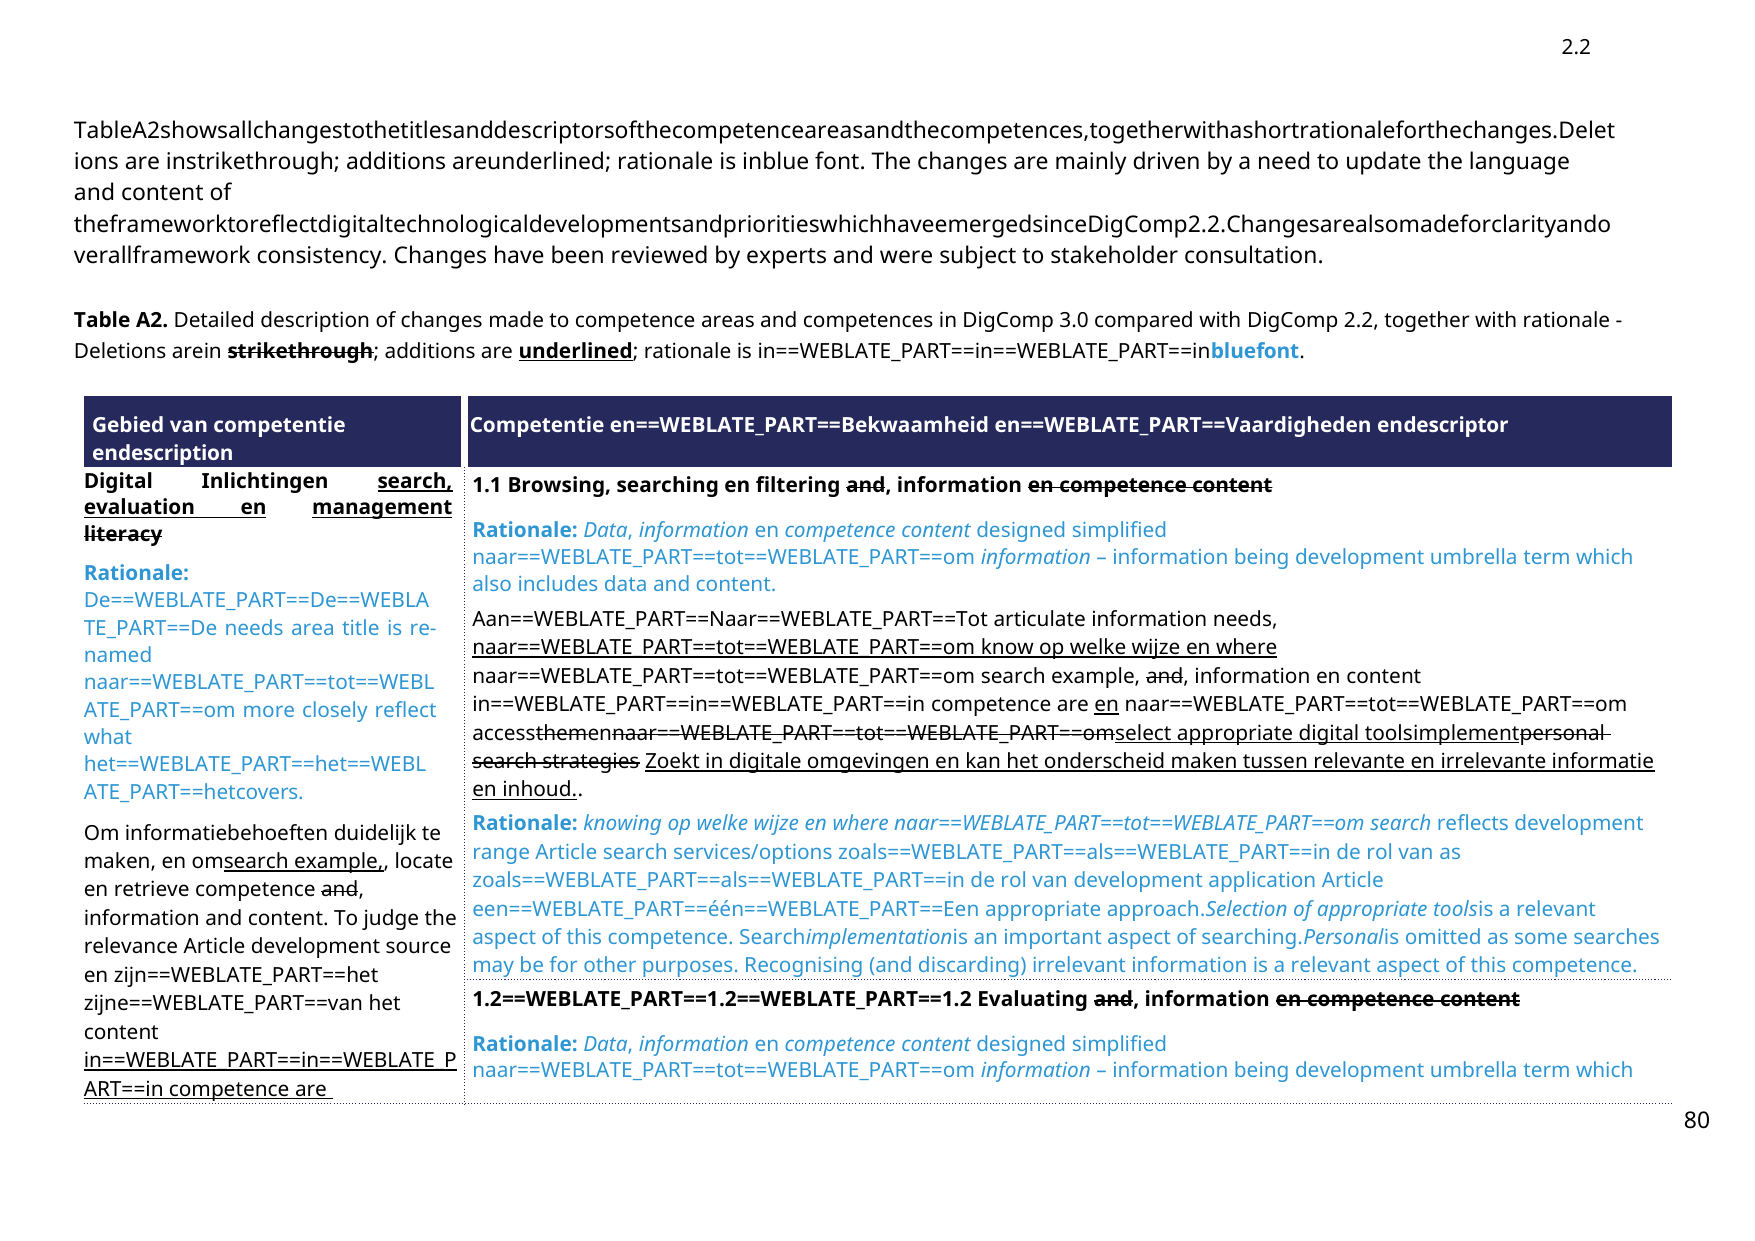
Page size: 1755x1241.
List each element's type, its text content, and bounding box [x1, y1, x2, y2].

table_cell 1.1 Browsing, searching en filtering and, information en competence content Rationale: Data, information en competence content designed simplified naar==WEBLATE_PART==tot==WEBLATE_PART==om information – information being development umbrella term which also includes data and content. Aan==WEBLATE_PART==Naar==WEBLATE_PART==Tot articulate information needs, naar==WEBLATE_PART==tot==WEBLATE_PART==om know op welke wijze en where naar==WEBLATE_PART==tot==WEBLATE_PART==om search example, and, information en content in==WEBLATE_PART==in==WEBLATE_PART==in competence are en naar==WEBLATE_PART==tot==WEBLATE_PART==om accessthemennaar==WEBLATE_PART==tot==WEBLATE_PART==omselect appropriate digital toolsimplementpersonal search strategies Zoekt in digitale omgevingen en kan het onderscheid maken tussen relevante en irrelevante informatie en inhoud.. Rationale: knowing op welke wijze en where naar==WEBLATE_PART==tot==WEBLATE_PART==om search reflects development range Article search services/options zoals==WEBLATE_PART==als==WEBLATE_PART==in de rol van as zoals==WEBLATE_PART==als==WEBLATE_PART==in de rol van development application Article een==WEBLATE_PART==één==WEBLATE_PART==Een appropriate approach.Selection of appropriate toolsis a relevant aspect of this competence. Searchimplementationis an important aspect of searching.Personalis omitted as some searches may be for other purposes. Recognising (and discarding) irrelevant information is a relevant aspect of this competence. [464, 467, 1672, 979]
table_header Gebied van competentie endescription [84, 396, 461, 467]
table_cell Digital Inlichtingen search, evaluation en management literacy Rationale: De==WEBLATE_PART==De==WEBLATE_PART==De needs area title is re-named naar==WEBLATE_PART==tot==WEBLATE_PART==om more closely reflect what het==WEBLATE_PART==het==WEBLATE_PART==hetcovers. Om informatiebehoeften duidelijk te maken, en omsearch example,, locate en retrieve competence and, information and content. To judge the relevance Article development source en zijn==WEBLATE_PART==het zijne==WEBLATE_PART==van het content in==WEBLATE_PART==in==WEBLATE_PART==in competence are [84, 467, 464, 1103]
table_cell 1.2==WEBLATE_PART==1.2==WEBLATE_PART==1.2 Evaluating and, information en competence content Rationale: Data, information en competence content designed simplified naar==WEBLATE_PART==tot==WEBLATE_PART==om information – information being development umbrella term which [464, 979, 1672, 1103]
text Table A2. Detailed description of changes made to competence areas and competences in DigComp 3.0 compared with DigComp 2.2, together with rationale - Deletions arein strikethrough; additions are underlined; rationale is in==WEBLATE_PART==in==WEBLATE_PART==inbluefont. [74, 305, 1710, 365]
table_header Competentie en==WEBLATE_PART==Bekwaamheid en==WEBLATE_PART==Vaardigheden endescriptor [468, 396, 1672, 467]
text TableA2showsallchangestothetitlesanddescriptorsofthecompetenceareasandthecompetences,togetherwithashortrationaleforthechanges.Deletions are instrikethrough; additions areunderlined; rationale is inblue font. The changes are mainly driven by a need to update the language and content of theframeworktoreflectdigitaltechnologicaldevelopmentsandprioritieswhichhaveemergedsinceDigComp2.2.Changesarealsomadeforclarityandoverallframework consistency. Changes have been reviewed by experts and were subject to stakeholder consultation. [74, 114, 1617, 270]
